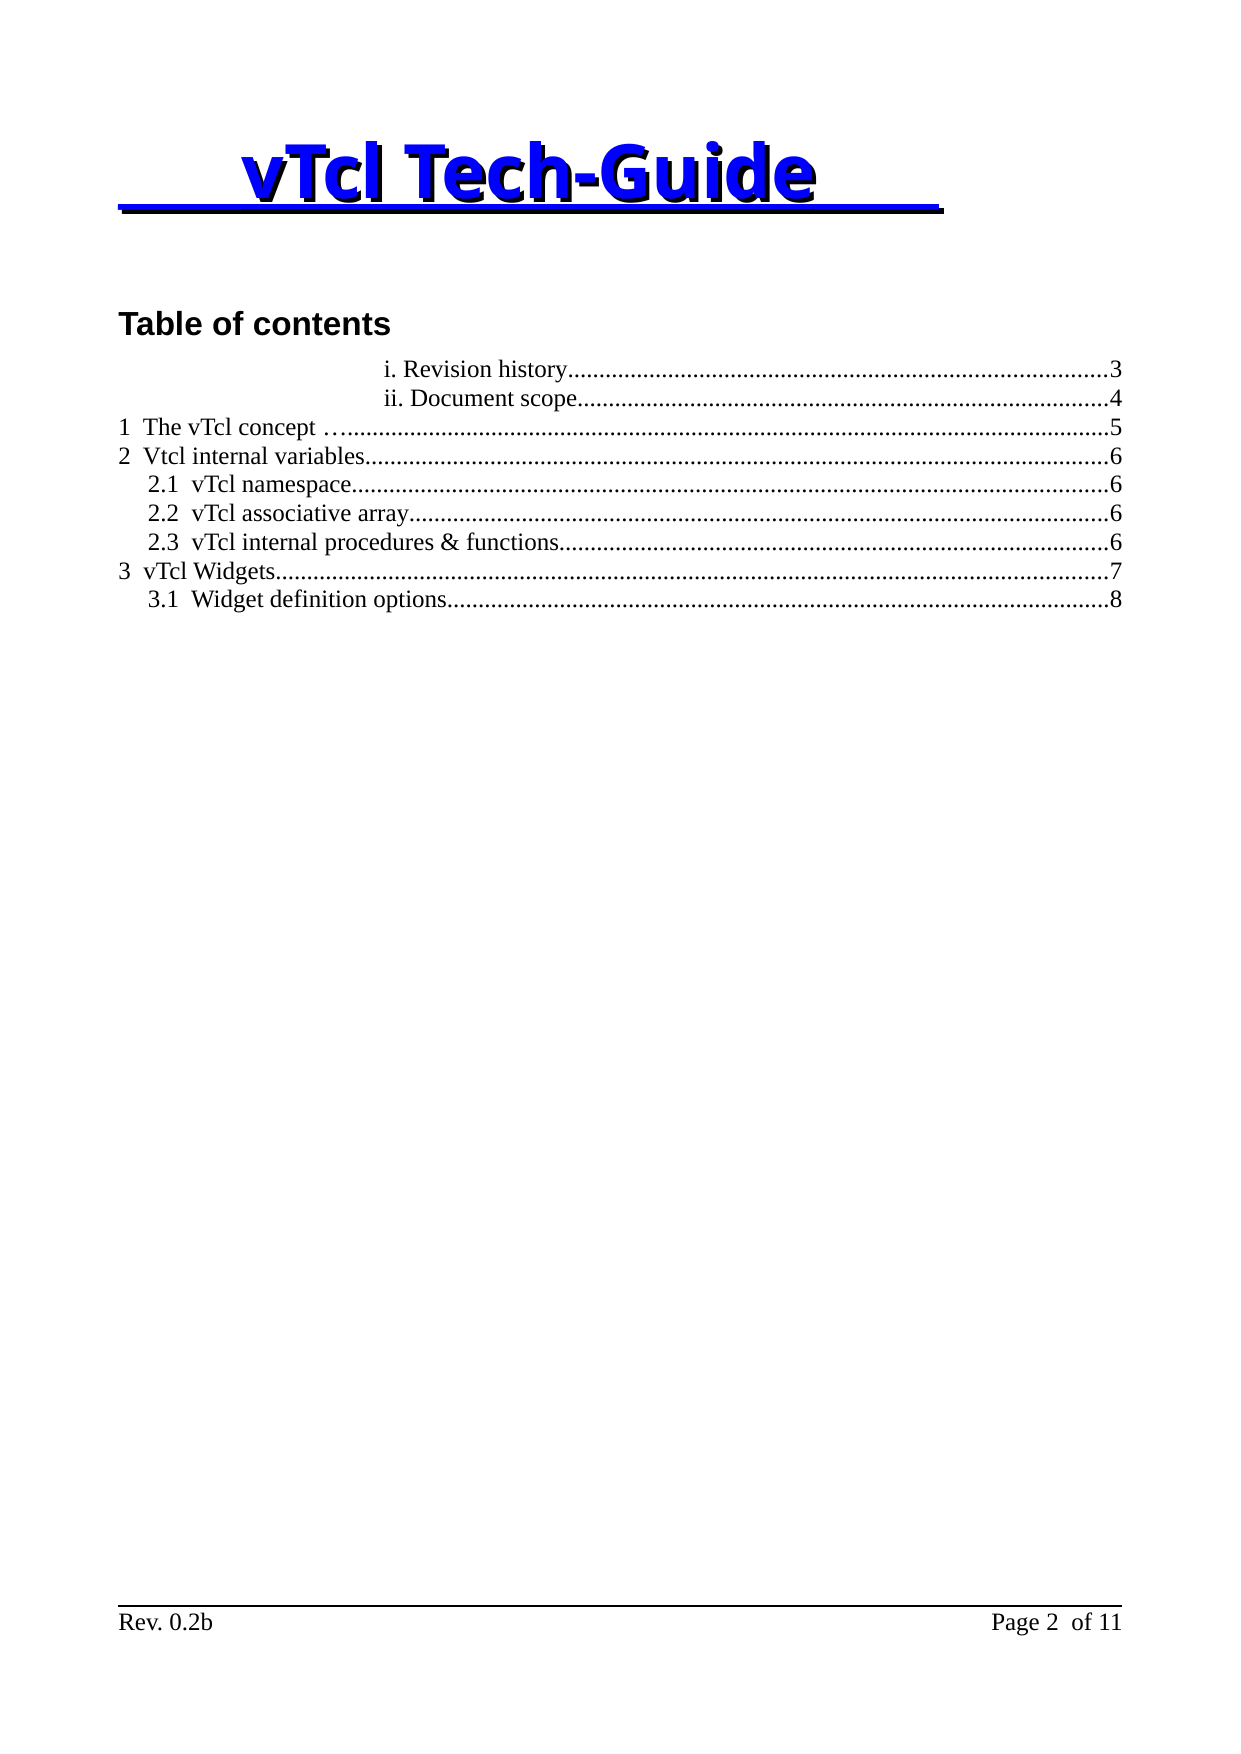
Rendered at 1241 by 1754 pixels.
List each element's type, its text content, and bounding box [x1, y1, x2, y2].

text ii. Document scope 4 [383, 383, 1122, 412]
text i. Revision history 3 [383, 354, 1122, 383]
subtitle Table of contents [118, 303, 1122, 342]
text 3.1 Widget definition options 8 [148, 584, 1122, 613]
text 1 The vTcl concept … 5 [118, 412, 1122, 441]
text 2.1 vTcl namespace 6 [148, 469, 1122, 498]
text 2.3 vTcl internal procedures & functions 6 [148, 527, 1122, 556]
text 2 Vtcl internal variables 6 [118, 441, 1122, 469]
text 2.2 vTcl associative array 6 [148, 498, 1122, 527]
text 3 vTcl Widgets 7 [118, 556, 1122, 584]
